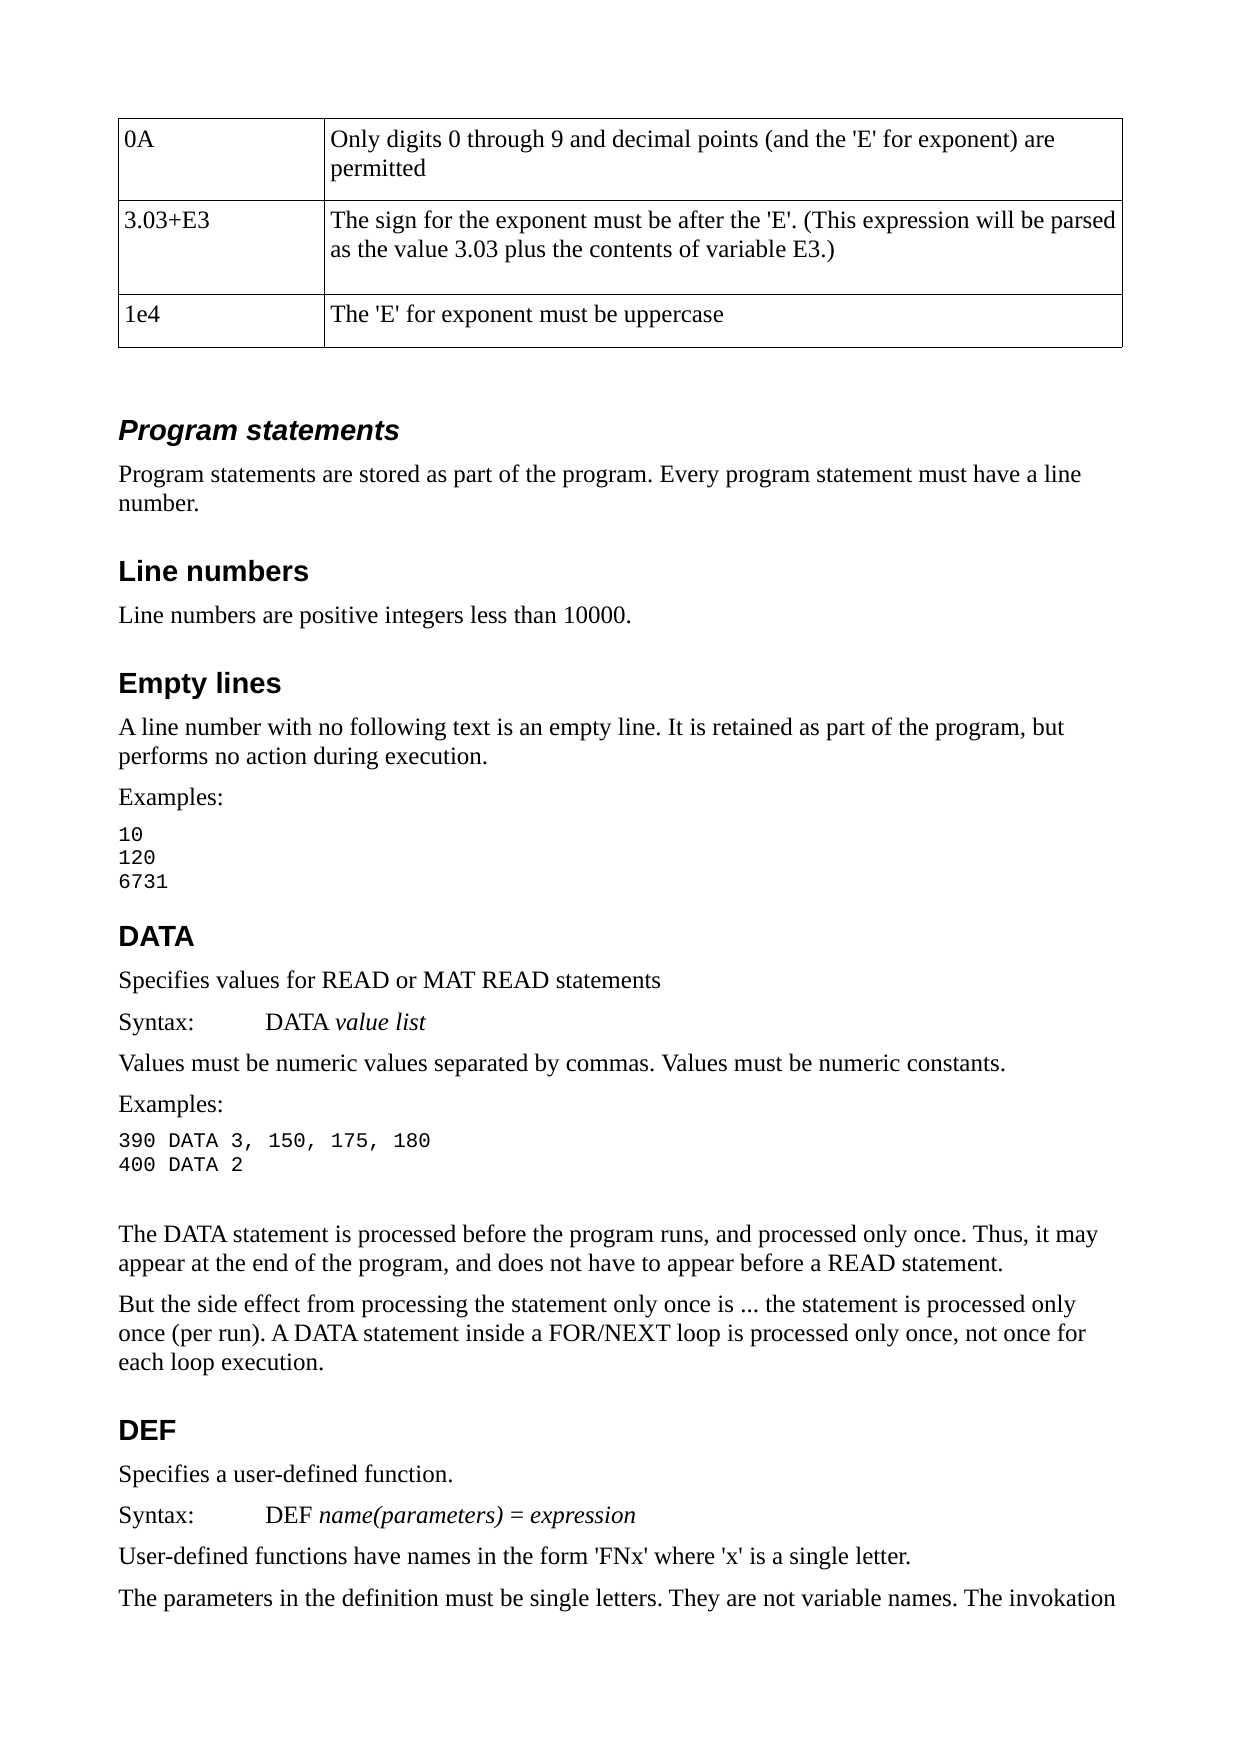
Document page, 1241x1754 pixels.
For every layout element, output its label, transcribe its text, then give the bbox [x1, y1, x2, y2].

text 6731 [118, 871, 1122, 894]
subtitle DEF [118, 1413, 1122, 1446]
text A line number with no following text is an empty line. It is retained as part of the program, but performs no action during execution. [118, 712, 1122, 770]
text User-defined functions have names in the form 'FNx' where 'x' is a single letter. [118, 1541, 1122, 1570]
text Examples: [118, 1089, 1122, 1118]
text 400 DATA 2 [118, 1154, 1122, 1178]
text Values must be numeric values separated by commas. Values must be numeric constants. [118, 1048, 1122, 1077]
table_cell Only digits 0 through 9 and decimal points (and the 'E' for exponent) are permitted [325, 119, 1122, 200]
table_cell 3.03+E3 [119, 201, 324, 294]
table_cell 1e4 [119, 295, 324, 347]
subtitle Empty lines [118, 666, 1122, 700]
table_cell The sign for the exponent must be after the 'E'. (This expression will be parsed as the value 3.03 plus the contents of variable E3.) [325, 201, 1122, 294]
table_cell 0A [119, 119, 324, 200]
text Line numbers are positive integers less than 10000. [118, 600, 1122, 629]
text Specifies a user-defined function. [118, 1459, 1122, 1488]
text Examples: [118, 782, 1122, 811]
subtitle Program statements [118, 413, 1122, 446]
text 10 [118, 823, 1122, 847]
text Specifies values for READ or MAT READ statements [118, 966, 1122, 994]
text Syntax: DATA value list [118, 1007, 1122, 1036]
subtitle DATA [118, 919, 1122, 953]
subtitle Line numbers [118, 554, 1122, 587]
text 120 [118, 847, 1122, 871]
text The parameters in the definition must be single letters. They are not variable names. The invokation [118, 1583, 1122, 1611]
table_cell The 'E' for exponent must be uppercase [325, 295, 1122, 347]
text Program statements are stored as part of the program. Every program statement must have a line number. [118, 459, 1122, 516]
text Syntax: DEF name(parameters) = expression [118, 1500, 1122, 1529]
text But the side effect from processing the statement only once is ... the statement is processed only once (per run). A DATA statement inside a FOR/NEXT loop is processed only once, not once for each loop execution. [118, 1289, 1122, 1375]
text 390 DATA 3, 150, 175, 180 [118, 1131, 1122, 1154]
text The DATA statement is processed before the program runs, and processed only once. Thus, it may appear at the end of the program, and does not have to appear before a READ statement. [118, 1219, 1122, 1277]
